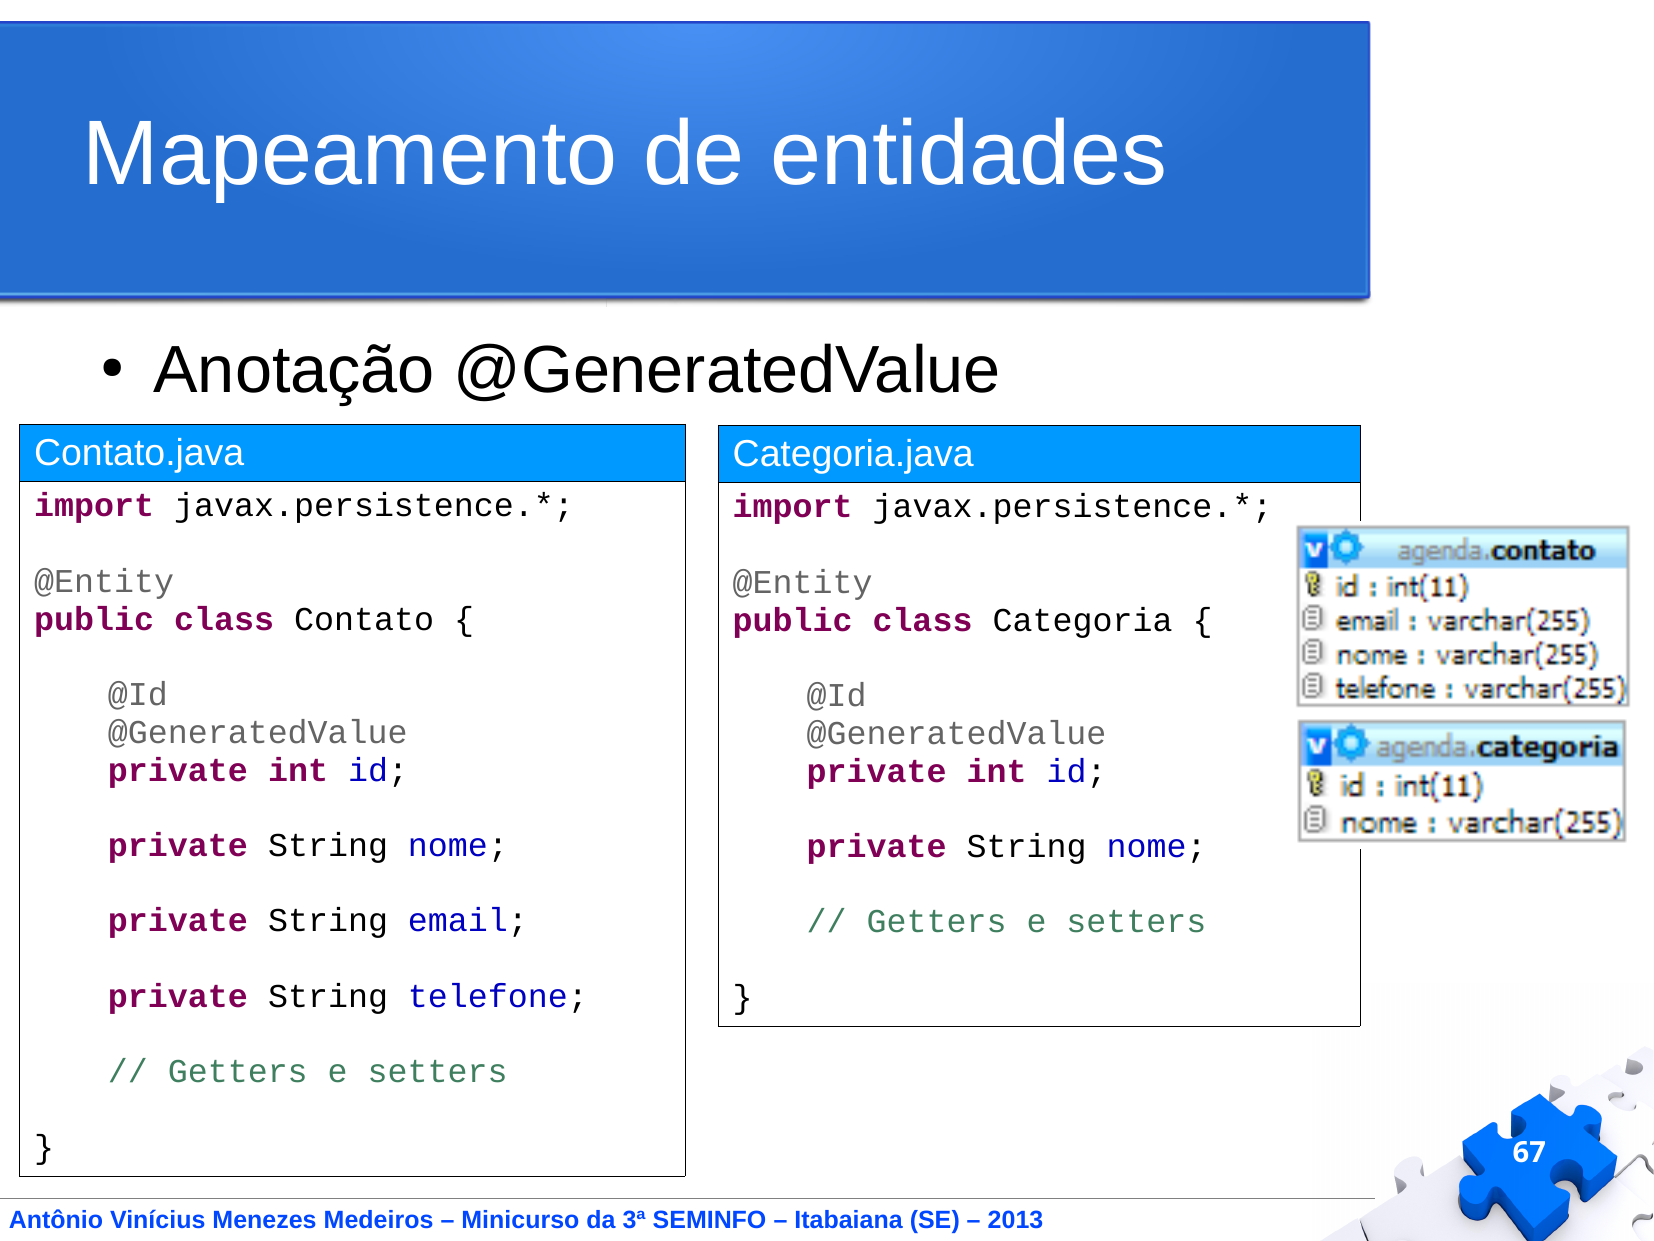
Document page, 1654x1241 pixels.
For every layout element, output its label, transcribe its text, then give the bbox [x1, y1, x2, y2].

picture [0, 21, 1375, 307]
table_cell import javax.persistence.*; @Entity public class Categoria { @Id @GeneratedValue private int id; private String nome; // Getters e setters } [719, 483, 1360, 1026]
list Anotação @GeneratedValue [82, 332, 1356, 1052]
table_header Contato.java [20, 425, 685, 481]
table_header Categoria.java [719, 426, 1360, 482]
picture [1292, 521, 1636, 849]
picture [1311, 983, 1654, 1241]
table_cell import javax.persistence.*; @Entity public class Contato { @Id @GeneratedValue private int id; private String nome; private String email; private String telefone; // Getters e setters } [20, 482, 685, 1176]
title Mapeamento de entidades [82, 49, 1323, 257]
